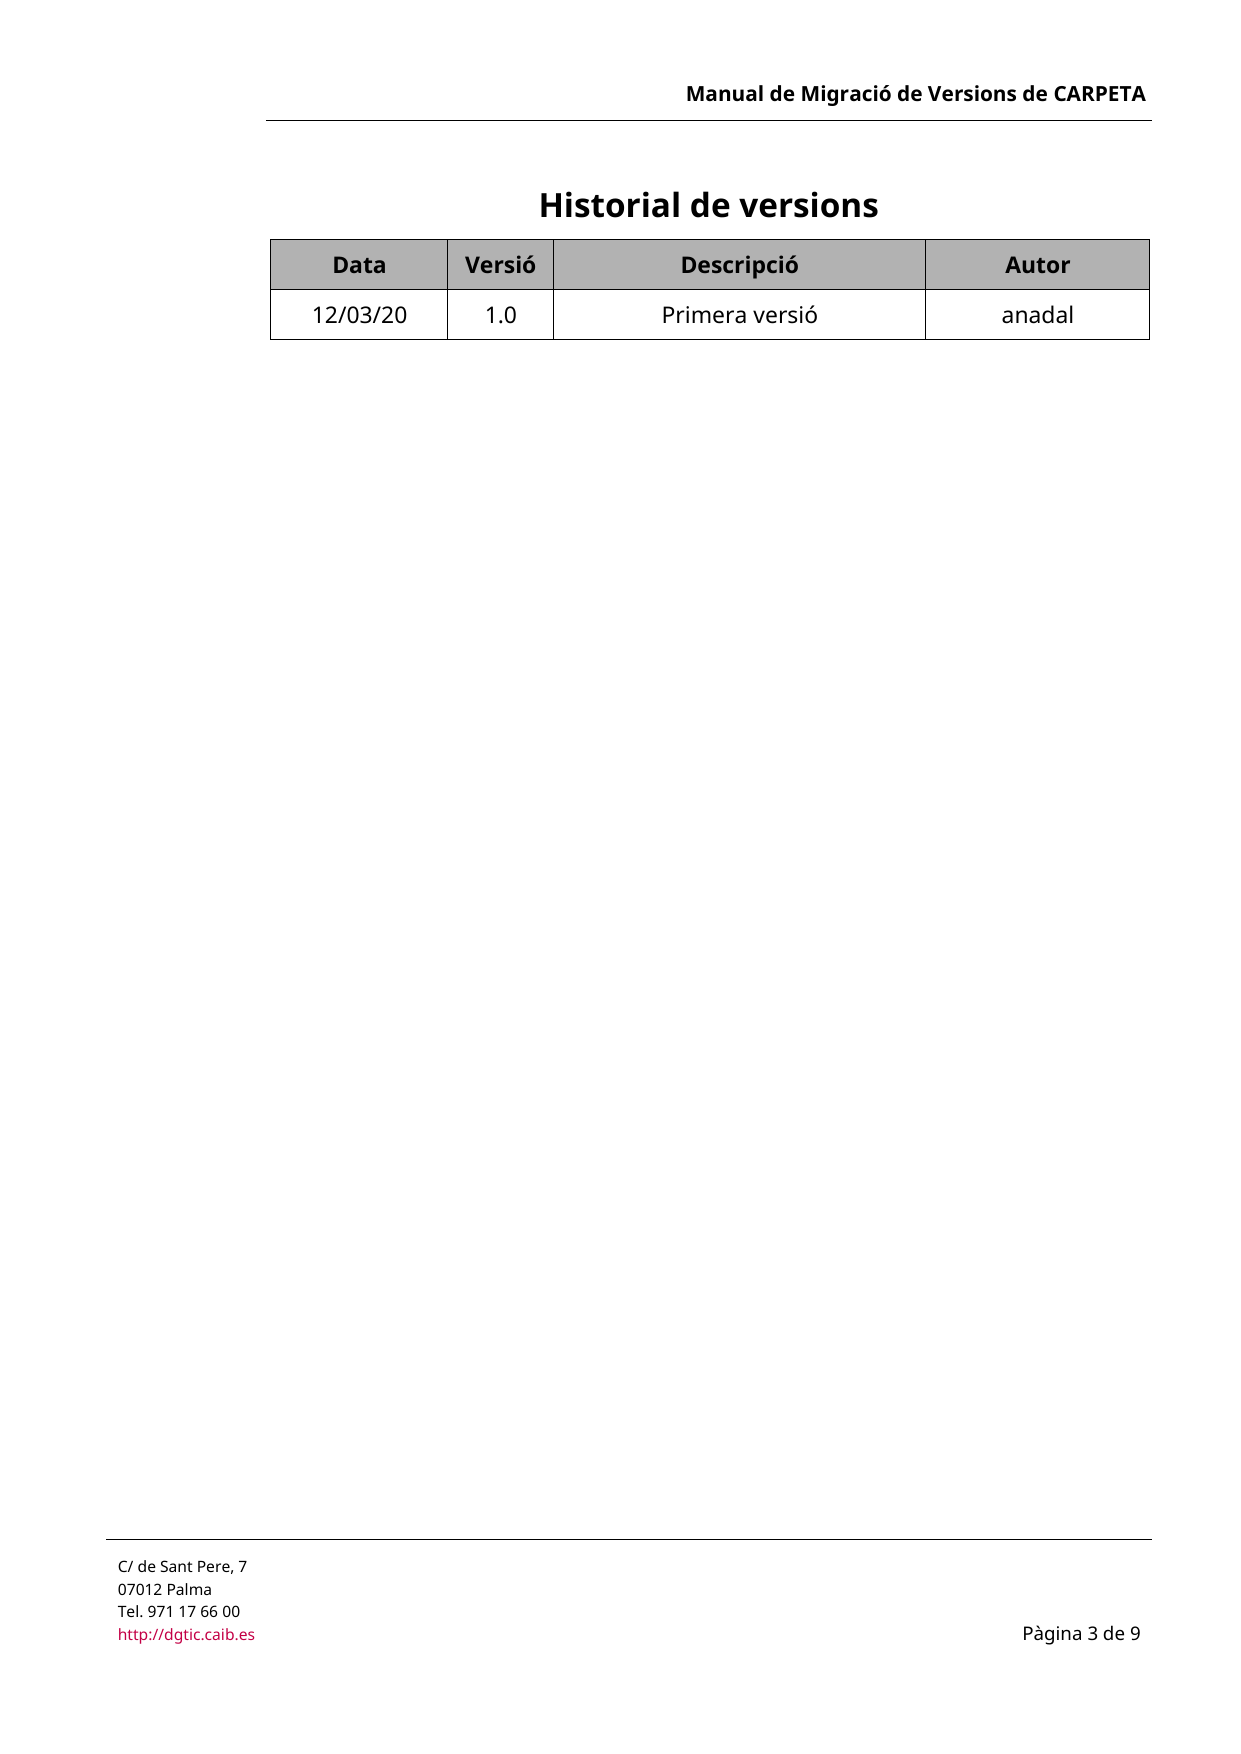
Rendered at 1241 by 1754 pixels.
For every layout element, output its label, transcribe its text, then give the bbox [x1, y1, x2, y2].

table_header Descripció [554, 240, 925, 289]
table_cell anadal [926, 290, 1149, 339]
table_cell 03/12/20 [271, 290, 447, 339]
table_header Autor [926, 240, 1149, 289]
table_cell 1.0 [448, 290, 553, 339]
table_header Data [271, 240, 447, 289]
subtitle Historial de versions [266, 181, 1152, 227]
table_header Versió [448, 240, 553, 289]
table_cell Primera versió [554, 290, 925, 339]
